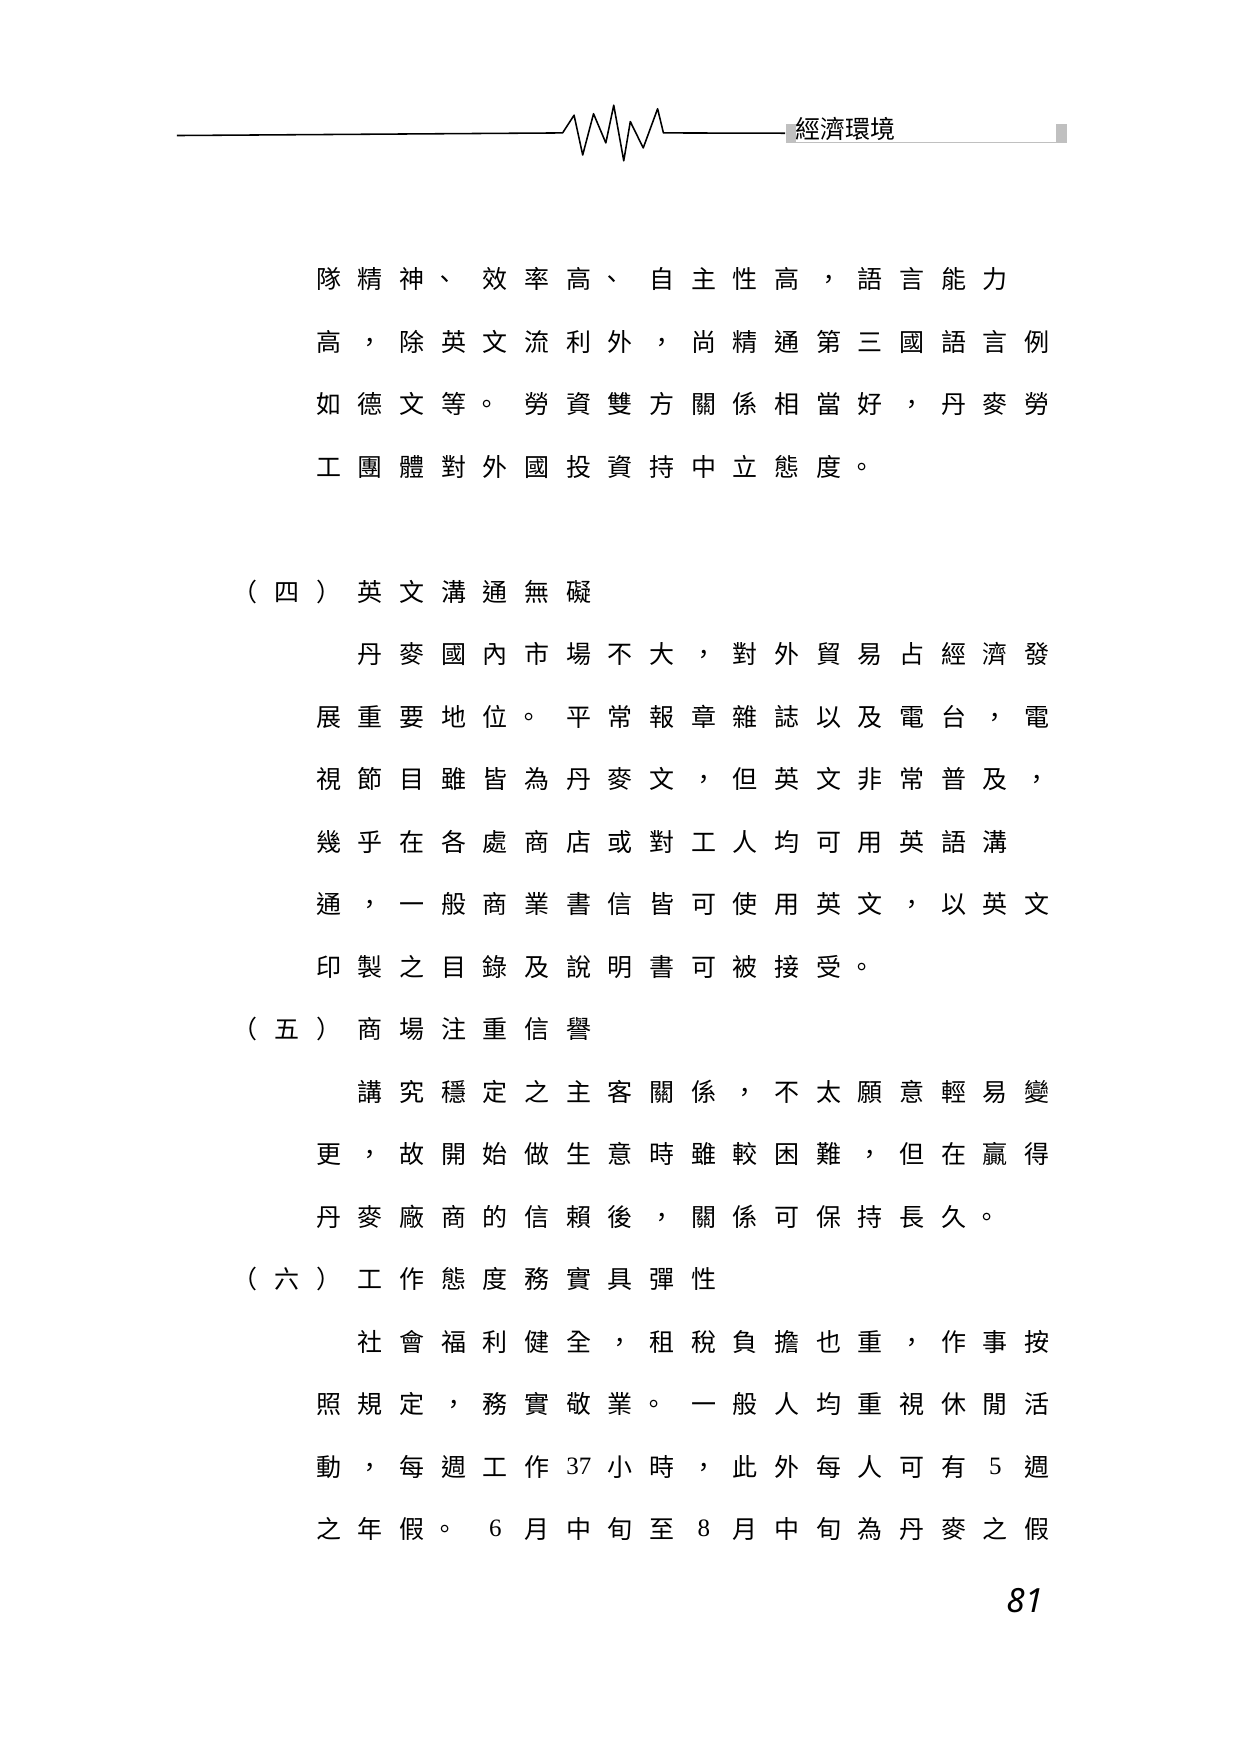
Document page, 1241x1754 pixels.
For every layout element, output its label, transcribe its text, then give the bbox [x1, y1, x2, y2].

text 社會福利健全，租稅負擔也重，作事按照規定，務實敬業。一般人均重視休閒活動，每週工作37小時，此外每人可有5週之年假。6月中旬至8月中旬為丹麥之假 [281, 1299, 1058, 1549]
text （六）工作態度務實具彈性 [207, 1236, 1058, 1299]
text （四）英文溝通無礙 [207, 549, 1058, 611]
text 丹麥國內市場不大，對外貿易占經濟發展重要地位。平常報章雜誌以及電台，電視節目雖皆為丹麥文，但英文非常普及，幾乎在各處商店或對工人均可用英語溝通，一般商業書信皆可使用英文，以英文印製之目錄及說明書可被接受。 [281, 611, 1058, 986]
text 講究穩定之主客關係，不太願意輕易變更，故開始做生意時雖較困難，但在贏得丹麥廠商的信賴後，關係可保持長久。 [281, 1049, 1058, 1236]
text （五）商場注重信譽 [207, 986, 1058, 1049]
text 隊精神、效率高、自主性高，語言能力高，除英文流利外，尚精通第三國語言例如德文等。勞資雙方關係相當好，丹麥勞工團體對外國投資持中立態度。 [281, 236, 1058, 486]
